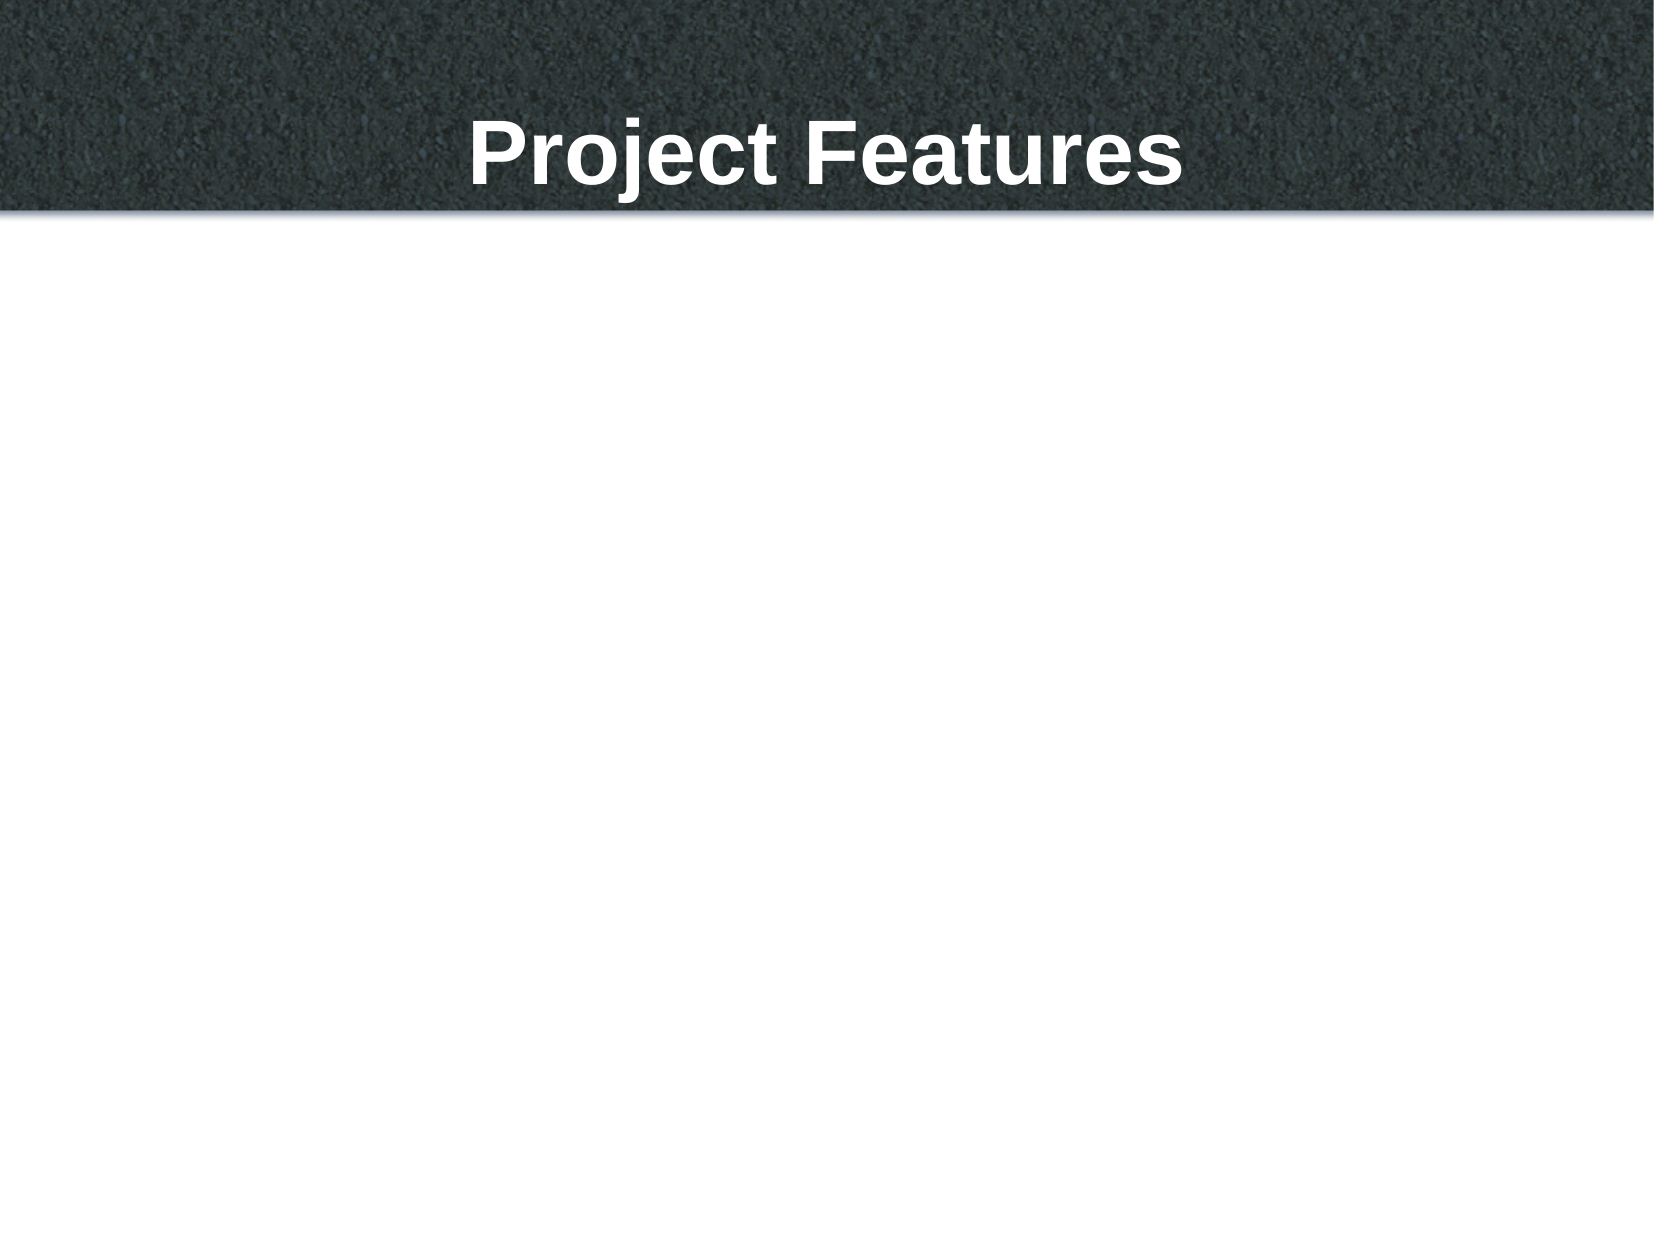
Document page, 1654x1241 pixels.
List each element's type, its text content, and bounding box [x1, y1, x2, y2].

title Project Features [82, 56, 1571, 250]
picture [0, 0, 1654, 1241]
